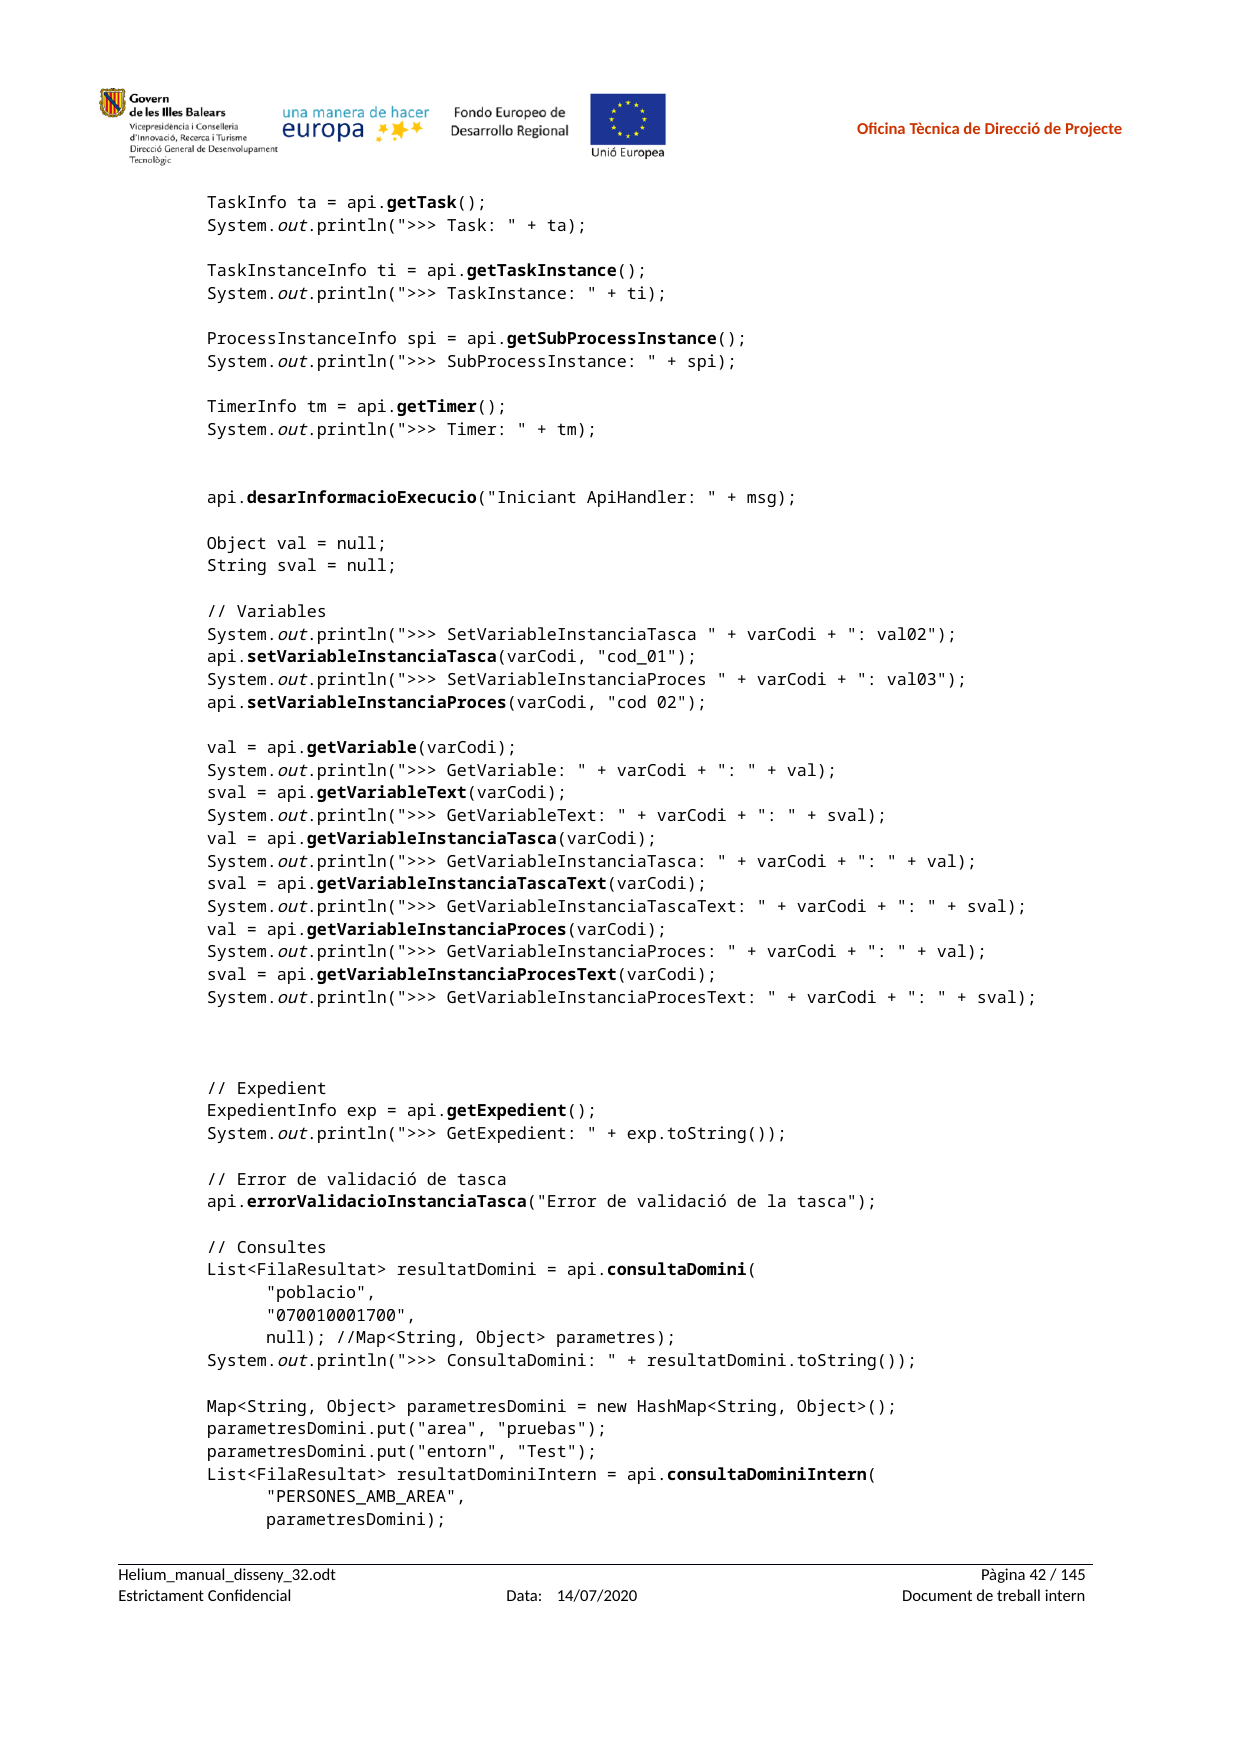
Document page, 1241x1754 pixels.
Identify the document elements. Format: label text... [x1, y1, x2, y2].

text parametresDomini.put("area", "pruebas"); [118, 1417, 1122, 1439]
text parametresDomini); [118, 1508, 1122, 1530]
text "poblacio", [118, 1281, 1122, 1303]
text // Expedient [118, 1076, 1122, 1099]
text Object val = null; [118, 531, 1122, 554]
text System.out.println(">>> GetVariableInstanciaTasca: " + varCodi + ": " + val); [118, 849, 1122, 872]
text System.out.println(">>> SubProcessInstance: " + spi); [118, 349, 1122, 372]
text ExpedientInfo exp = api.getExpedient(); [118, 1099, 1122, 1122]
text System.out.println(">>> TaskInstance: " + ti); [118, 281, 1122, 304]
text // Error de validació de tasca [118, 1167, 1122, 1190]
text TaskInstanceInfo ti = api.getTaskInstance(); [118, 259, 1122, 281]
text System.out.println(">>> Timer: " + tm); [118, 418, 1122, 440]
text api.setVariableInstanciaProces(varCodi, "cod 02"); [118, 690, 1122, 713]
text System.out.println(">>> SetVariableInstanciaProces " + varCodi + ": val03"); [118, 667, 1122, 690]
text System.out.println(">>> SetVariableInstanciaTasca " + varCodi + ": val02"); [118, 622, 1122, 645]
text sval = api.getVariableInstanciaProcesText(varCodi); [118, 963, 1122, 985]
text // Variables [118, 599, 1122, 622]
text System.out.println(">>> GetVariableInstanciaProces: " + varCodi + ": " + val); [118, 940, 1122, 963]
text TimerInfo tm = api.getTimer(); [118, 395, 1122, 418]
text val = api.getVariable(varCodi); [118, 736, 1122, 758]
text api.errorValidacioInstanciaTasca("Error de validació de la tasca"); [118, 1190, 1122, 1212]
text null); //Map<String, Object> parametres); [118, 1326, 1122, 1349]
text Map<String, Object> parametresDomini = new HashMap<String, Object>(); [118, 1394, 1122, 1417]
text System.out.println(">>> GetVariable: " + varCodi + ": " + val); [118, 758, 1122, 781]
text List<FilaResultat> resultatDominiIntern = api.consultaDominiIntern( [118, 1462, 1122, 1485]
text List<FilaResultat> resultatDomini = api.consultaDomini( [118, 1258, 1122, 1281]
text TaskInfo ta = api.getTask(); [118, 191, 1122, 213]
text System.out.println(">>> GetVariableInstanciaTascaText: " + varCodi + ": " + sval); [118, 894, 1122, 917]
text ProcessInstanceInfo spi = api.getSubProcessInstance(); [118, 327, 1122, 349]
picture [99, 87, 668, 166]
text System.out.println(">>> GetVariableText: " + varCodi + ": " + sval); [118, 804, 1122, 826]
text val = api.getVariableInstanciaProces(varCodi); [118, 917, 1122, 940]
text System.out.println(">>> GetVariableInstanciaProcesText: " + varCodi + ": " + sval); [118, 985, 1122, 1008]
text "070010001700", [118, 1303, 1122, 1326]
text sval = api.getVariableText(varCodi); [118, 781, 1122, 804]
text System.out.println(">>> ConsultaDomini: " + resultatDomini.toString()); [118, 1349, 1122, 1371]
text api.desarInformacioExecucio("Iniciant ApiHandler: " + msg); [118, 486, 1122, 508]
text // Consultes [118, 1235, 1122, 1258]
text "PERSONES_AMB_AREA", [118, 1485, 1122, 1508]
text sval = api.getVariableInstanciaTascaText(varCodi); [118, 872, 1122, 894]
text api.setVariableInstanciaTasca(varCodi, "cod_01"); [118, 645, 1122, 667]
text String sval = null; [118, 554, 1122, 577]
text val = api.getVariableInstanciaTasca(varCodi); [118, 826, 1122, 849]
text parametresDomini.put("entorn", "Test"); [118, 1439, 1122, 1462]
text System.out.println(">>> Task: " + ta); [118, 213, 1122, 236]
text System.out.println(">>> GetExpedient: " + exp.toString()); [118, 1122, 1122, 1144]
